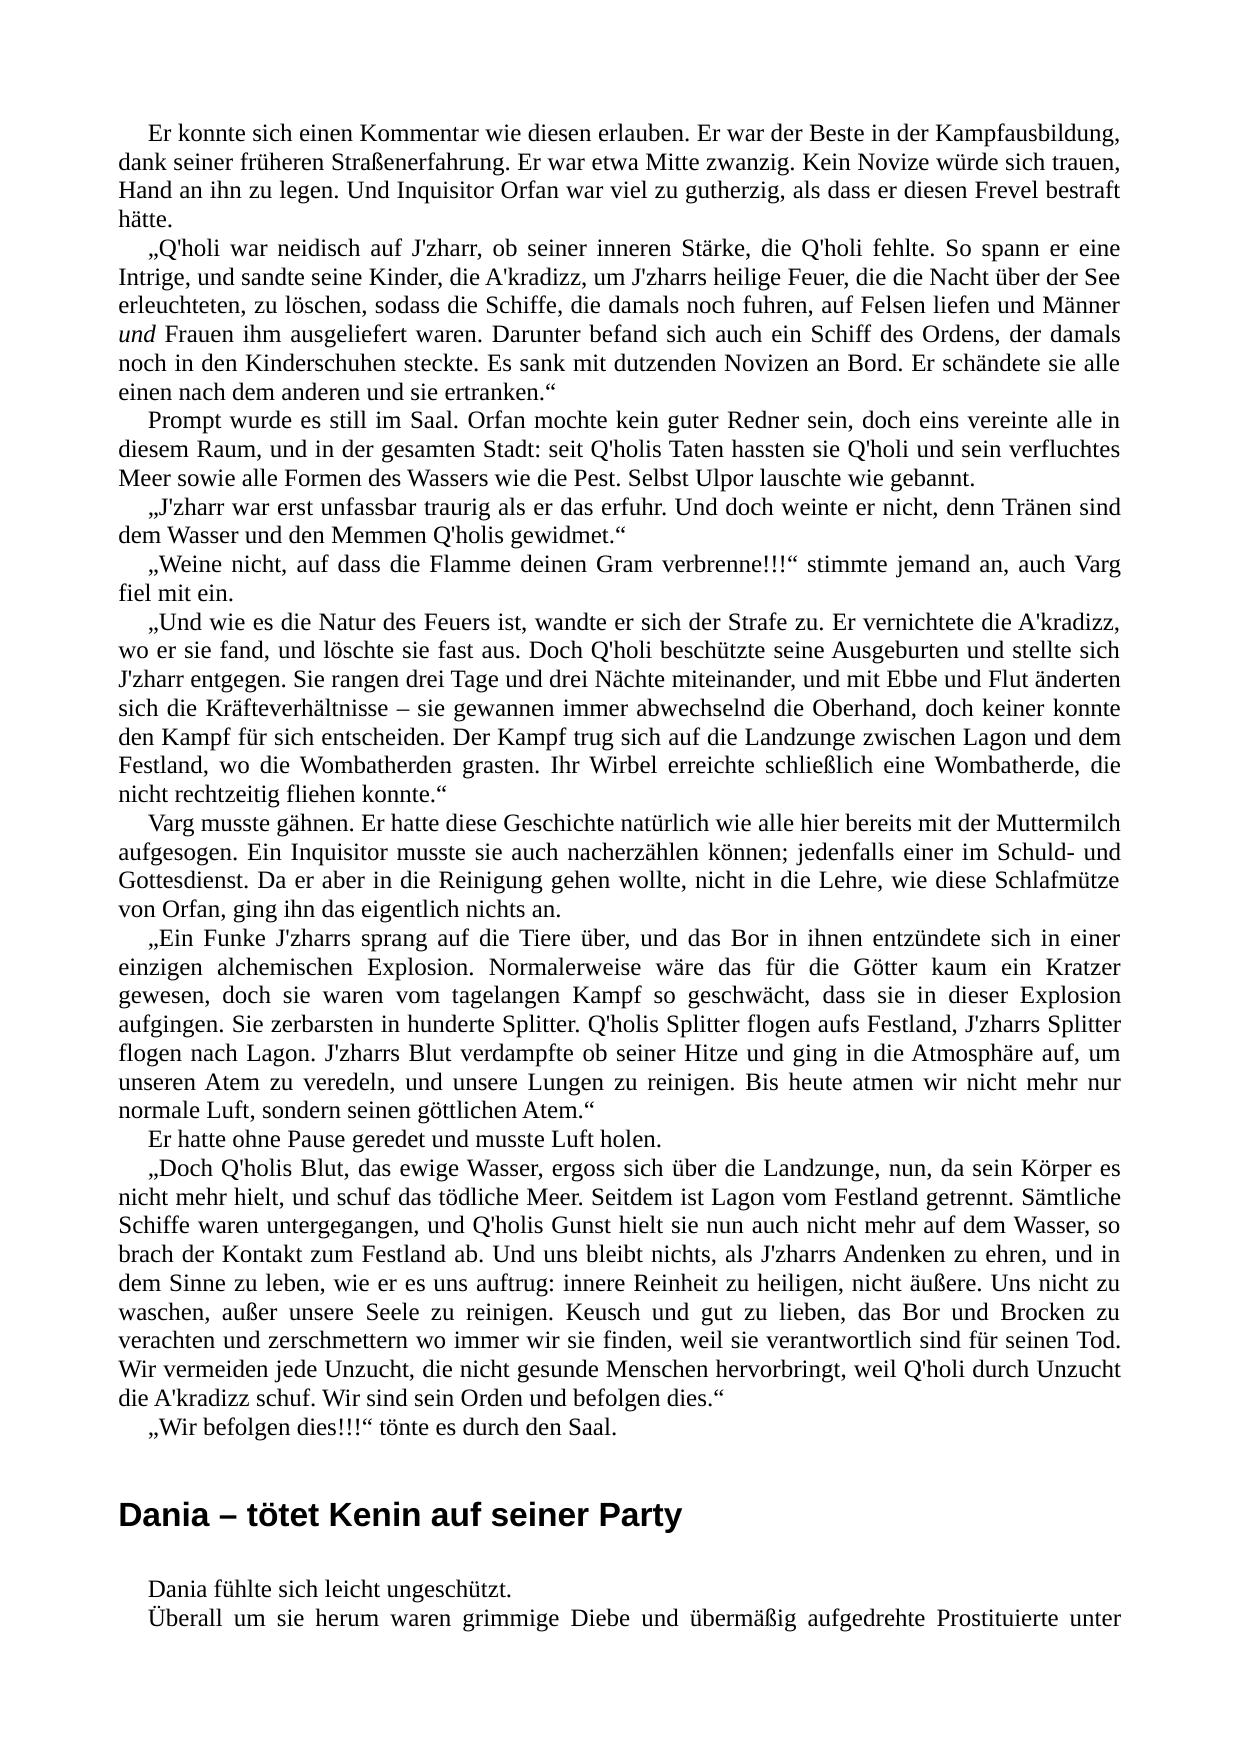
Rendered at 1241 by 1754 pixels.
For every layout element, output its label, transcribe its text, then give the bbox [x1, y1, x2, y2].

text „Q'holi war neidisch auf J'zharr, ob seiner inneren Stärke, die Q'holi fehlte. So spann er eine Intrige, und sandte seine Kinder, die A'kradizz, um J'zharrs heilige Feuer, die die Nacht über der See erleuchteten, zu löschen, sodass die Schiffe, die damals noch fuhren, auf Felsen liefen und Männer und Frauen ihm ausgeliefert waren. Darunter befand sich auch ein Schiff des Ordens, der damals noch in den Kinderschuhen steckte. Es sank mit dutzenden Novizen an Bord. Er schändete sie alle einen nach dem anderen und sie ertranken.“ [118, 233, 1122, 406]
text Prompt wurde es still im Saal. Orfan mochte kein guter Redner sein, doch eins vereinte alle in diesem Raum, und in der gesamten Stadt: seit Q'holis Taten hassten sie Q'holi und sein verfluchtes Meer sowie alle Formen des Wassers wie die Pest. Selbst Ulpor lauschte wie gebannt. [118, 406, 1122, 492]
text Überall um sie herum waren grimmige Diebe und übermäßig aufgedrehte Prostituierte unter [118, 1603, 1122, 1632]
text „Wir befolgen dies!!!“ tönte es durch den Saal. [118, 1412, 1122, 1441]
text „Und wie es die Natur des Feuers ist, wandte er sich der Strafe zu. Er vernichtete die A'kradizz, wo er sie fand, und löschte sie fast aus. Doch Q'holi beschützte seine Ausgeburten und stellte sich J'zharr entgegen. Sie rangen drei Tage und drei Nächte miteinander, und mit Ebbe und Flut änderten sich die Kräfteverhältnisse – sie gewannen immer abwechselnd die Oberhand, doch keiner konnte den Kampf für sich entscheiden. Der Kampf trug sich auf die Landzunge zwischen Lagon und dem Festland, wo die Wombatherden grasten. Ihr Wirbel erreichte schließlich eine Wombatherde, die nicht rechtzeitig fliehen konnte.“ [118, 607, 1122, 808]
subtitle Dania – tötet Kenin auf seiner Party [118, 1494, 1122, 1533]
text „Doch Q'holis Blut, das ewige Wasser, ergoss sich über die Landzunge, nun, da sein Körper es nicht mehr hielt, und schuf das tödliche Meer. Seitdem ist Lagon vom Festland getrennt. Sämtliche Schiffe waren untergegangen, und Q'holis Gunst hielt sie nun auch nicht mehr auf dem Wasser, so brach der Kontakt zum Festland ab. Und uns bleibt nichts, als J'zharrs Andenken zu ehren, und in dem Sinne zu leben, wie er es uns auftrug: innere Reinheit zu heiligen, nicht äußere. Uns nicht zu waschen, außer unsere Seele zu reinigen. Keusch und gut zu lieben, das Bor und Brocken zu verachten und zerschmettern wo immer wir sie finden, weil sie verantwortlich sind für seinen Tod. Wir vermeiden jede Unzucht, die nicht gesunde Menschen hervorbringt, weil Q'holi durch Unzucht die A'kradizz schuf. Wir sind sein Orden und befolgen dies.“ [118, 1153, 1122, 1412]
text Er konnte sich einen Kommentar wie diesen erlauben. Er war der Beste in der Kampfausbildung, dank seiner früheren Straßenerfahrung. Er war etwa Mitte zwanzig. Kein Novize würde sich trauen, Hand an ihn zu legen. Und Inquisitor Orfan war viel zu gutherzig, als dass er diesen Frevel bestraft hätte. [118, 118, 1122, 233]
text Varg musste gähnen. Er hatte diese Geschichte natürlich wie alle hier bereits mit der Muttermilch aufgesogen. Ein Inquisitor musste sie auch nacherzählen können; jedenfalls einer im Schuld- und Gottesdienst. Da er aber in die Reinigung gehen wollte, nicht in die Lehre, wie diese Schlafmütze von Orfan, ging ihn das eigentlich nichts an. [118, 808, 1122, 923]
text „J'zharr war erst unfassbar traurig als er das erfuhr. Und doch weinte er nicht, denn Tränen sind dem Wasser und den Memmen Q'holis gewidmet.“ [118, 492, 1122, 549]
text „Ein Funke J'zharrs sprang auf die Tiere über, und das Bor in ihnen entzündete sich in einer einzigen alchemischen Explosion. Normalerweise wäre das für die Götter kaum ein Kratzer gewesen, doch sie waren vom tagelangen Kampf so geschwächt, dass sie in dieser Explosion aufgingen. Sie zerbarsten in hunderte Splitter. Q'holis Splitter flogen aufs Festland, J'zharrs Splitter flogen nach Lagon. J'zharrs Blut verdampfte ob seiner Hitze und ging in die Atmosphäre auf, um unseren Atem zu veredeln, und unsere Lungen zu reinigen. Bis heute atmen wir nicht mehr nur normale Luft, sondern seinen göttlichen Atem.“ [118, 923, 1122, 1124]
text Er hatte ohne Pause geredet und musste Luft holen. [118, 1124, 1122, 1153]
text Dania fühlte sich leicht ungeschützt. [118, 1574, 1122, 1603]
text „Weine nicht, auf dass die Flamme deinen Gram verbrenne!!!“ stimmte jemand an, auch Varg fiel mit ein. [118, 549, 1122, 607]
